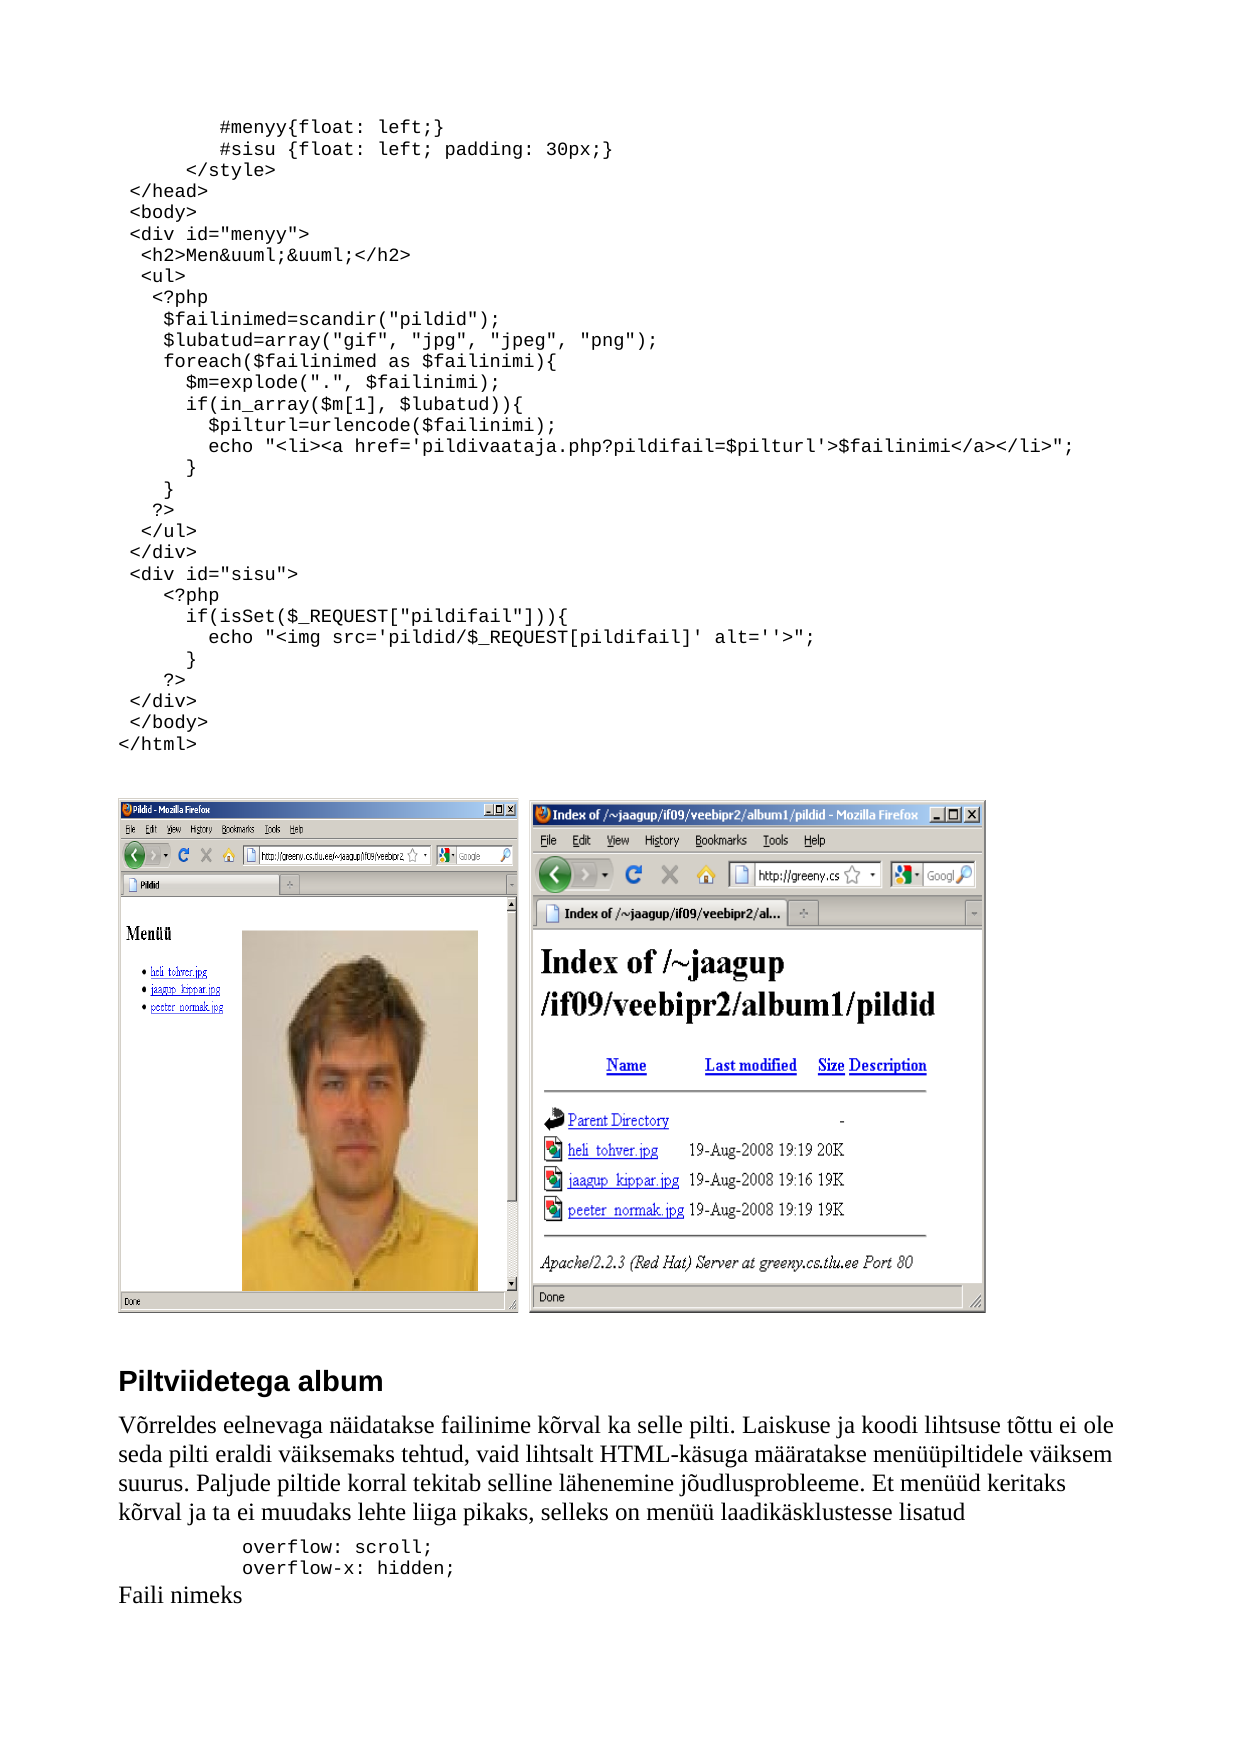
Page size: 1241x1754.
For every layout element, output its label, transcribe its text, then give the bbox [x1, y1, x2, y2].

text } [118, 458, 1122, 479]
text $m=explode(".", $failinimi); [118, 373, 1122, 394]
text Faili nimeks [118, 1580, 1122, 1609]
picture [118, 798, 519, 1313]
text $pilturl=urlencode($failinimi); [118, 416, 1122, 437]
text #menyy{float: left;} [118, 118, 1122, 139]
text </div> [118, 543, 1122, 564]
text $lubatud=array("gif", "jpg", "jpeg", "png"); [118, 331, 1122, 352]
text if(isSet($_REQUEST["pildifail"])){ [118, 607, 1122, 628]
text } [118, 649, 1122, 671]
text <?php [118, 288, 1122, 309]
text </ul> [118, 522, 1122, 543]
text $failinimed=scandir("pildid"); [118, 309, 1122, 331]
text <ul> [118, 267, 1122, 288]
text #sisu {float: left; padding: 30px;} [118, 139, 1122, 161]
text <h2>Men&uuml;&uuml;</h2> [118, 246, 1122, 267]
text ?> [118, 671, 1122, 692]
text echo "<img src='pildid/$_REQUEST[pildifail]' alt=''>"; [118, 628, 1122, 649]
text </html> [118, 734, 1122, 756]
text <?php [118, 586, 1122, 607]
text ?> [118, 501, 1122, 522]
text echo "<li><a href='pildivaataja.php?pildifail=$pilturl'>$failinimi</a></li>"; [118, 437, 1122, 458]
text </style> [118, 161, 1122, 182]
text overflow: scroll; [118, 1538, 1122, 1559]
subtitle Piltviidetega album [118, 1364, 1122, 1398]
text <div id="menyy"> [118, 224, 1122, 246]
text </div> [118, 692, 1122, 713]
picture [529, 800, 986, 1313]
text Võrreldes eelnevaga näidatakse failinime kõrval ka selle pilti. Laiskuse ja koodi lihtsuse tõttu ei ole seda pilti eraldi väiksemaks tehtud, vaid lihtsalt HTML-käsuga määratakse menüüpiltidele väiksem suurus. Paljude piltide korral tekitab selline lähenemine jõudlusprobleeme. Et menüüd keritaks kõrval ja ta ei muudaks lehte liiga pikaks, selleks on menüü laadikäsklustesse lisatud [118, 1410, 1122, 1525]
text <body> [118, 203, 1122, 224]
text } [118, 479, 1122, 501]
text </body> [118, 713, 1122, 734]
text </head> [118, 182, 1122, 203]
text foreach($failinimed as $failinimi){ [118, 352, 1122, 373]
text overflow-x: hidden; [118, 1559, 1122, 1580]
text if(in_array($m[1], $lubatud)){ [118, 394, 1122, 416]
text <div id="sisu"> [118, 564, 1122, 586]
